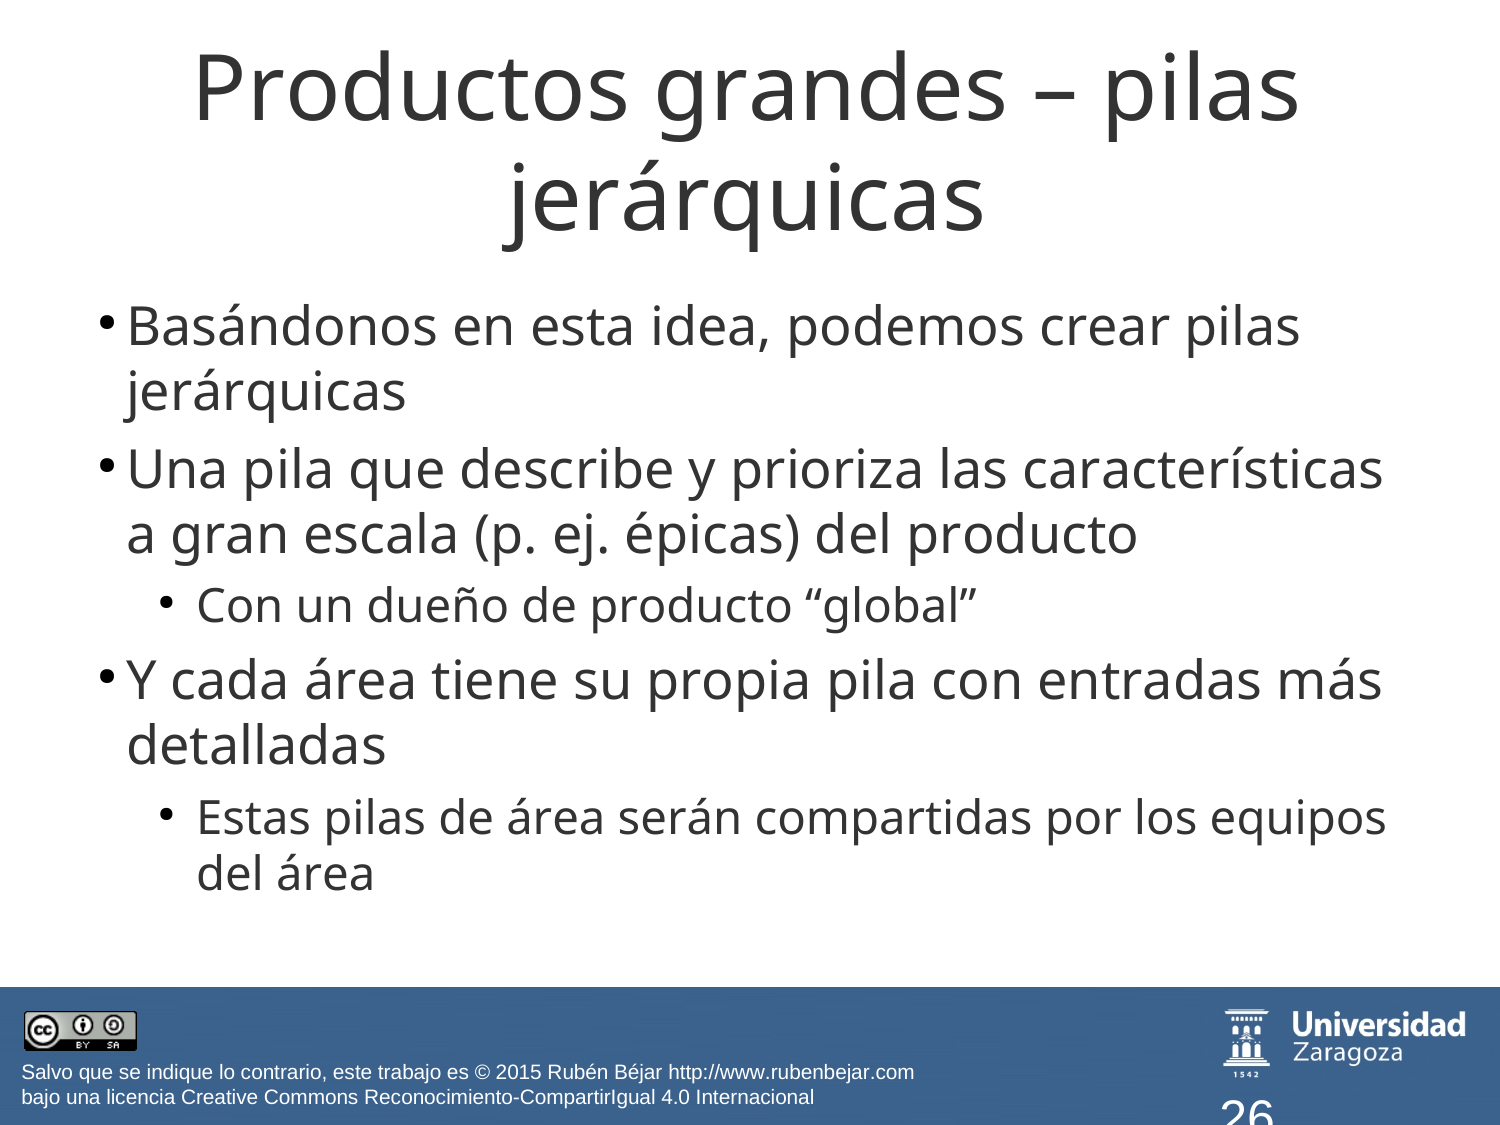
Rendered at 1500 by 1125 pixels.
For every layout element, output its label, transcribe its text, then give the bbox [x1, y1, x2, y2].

picture [1254, 1116, 1268, 1125]
list Basándonos en esta idea, podemos crear pilas jerárquicas Una pila que describe y prioriza las características a gran escala (p. ej. épicas) del producto Con un dueño de producto “global” Y cada área tiene su propia pila con entradas más detalladas Estas pilas de área serán compartidas por los equipos del área [82, 283, 1418, 957]
picture [0, 987, 1500, 1125]
title Productos grandes – pilas jerárquicas [74, 21, 1420, 257]
